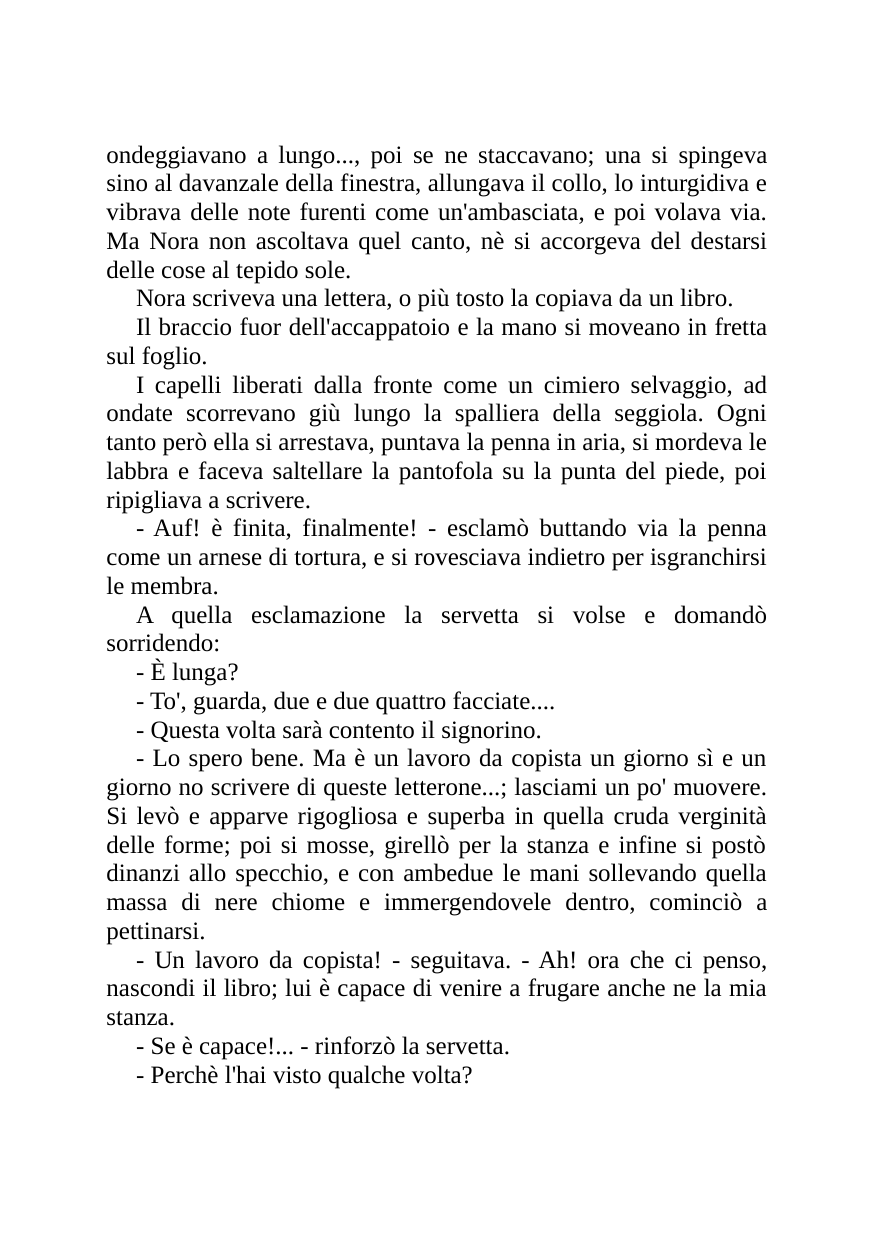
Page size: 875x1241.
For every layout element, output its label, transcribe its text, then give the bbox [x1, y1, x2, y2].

text - Auf! è finita, finalmente! - esclamò buttando via la penna come un arnese di tortura, e si rovesciava indietro per isgranchirsi le membra. [106, 513, 768, 600]
text - To', guarda, due e due quattro facciate.... [106, 686, 768, 715]
text Il braccio fuor dell'accappatoio e la mano si moveano in fretta sul foglio. [106, 312, 768, 370]
text - È lunga? [106, 657, 768, 686]
text Nora scriveva una lettera, o più tosto la copiava da un libro. [106, 283, 768, 312]
text - Questa volta sarà contento il signorino. [106, 715, 768, 743]
text A quella esclamazione la servetta si volse e domandò sorridendo: [106, 600, 768, 657]
text - Un lavoro da copista! - seguitava. - Ah! ora che ci penso, nascondi il libro; lui è capace di venire a frugare anche ne la mia stanza. [106, 945, 768, 1031]
text - Perchè l'hai visto qualche volta? [106, 1060, 768, 1088]
text ondeggiavano a lungo..., poi se ne staccavano; una si spingeva sino al davanzale della finestra, allungava il collo, lo inturgidiva e vibrava delle note furenti come un'ambasciata, e poi volava via. Ma Nora non ascoltava quel canto, nè si accorgeva del destarsi delle cose al tepido sole. [106, 140, 768, 283]
text - Se è capace!... - rinforzò la servetta. [106, 1031, 768, 1060]
text - Lo spero bene. Ma è un lavoro da copista un giorno sì e un giorno no scrivere di queste letterone...; lasciami un po' muovere. Si levò e apparve rigogliosa e superba in quella cruda verginità delle forme; poi si mosse, girellò per la stanza e infine si postò dinanzi allo specchio, e con ambedue le mani sollevando quella massa di nere chiome e immergendovele dentro, cominciò a pettinarsi. [106, 743, 768, 945]
text I capelli liberati dalla fronte come un cimiero selvaggio, ad ondate scorrevano giù lungo la spalliera della seggiola. Ogni tanto però ella si arrestava, puntava la penna in aria, si mordeva le labbra e faceva saltellare la pantofola su la punta del piede, poi ripigliava a scrivere. [106, 370, 768, 513]
